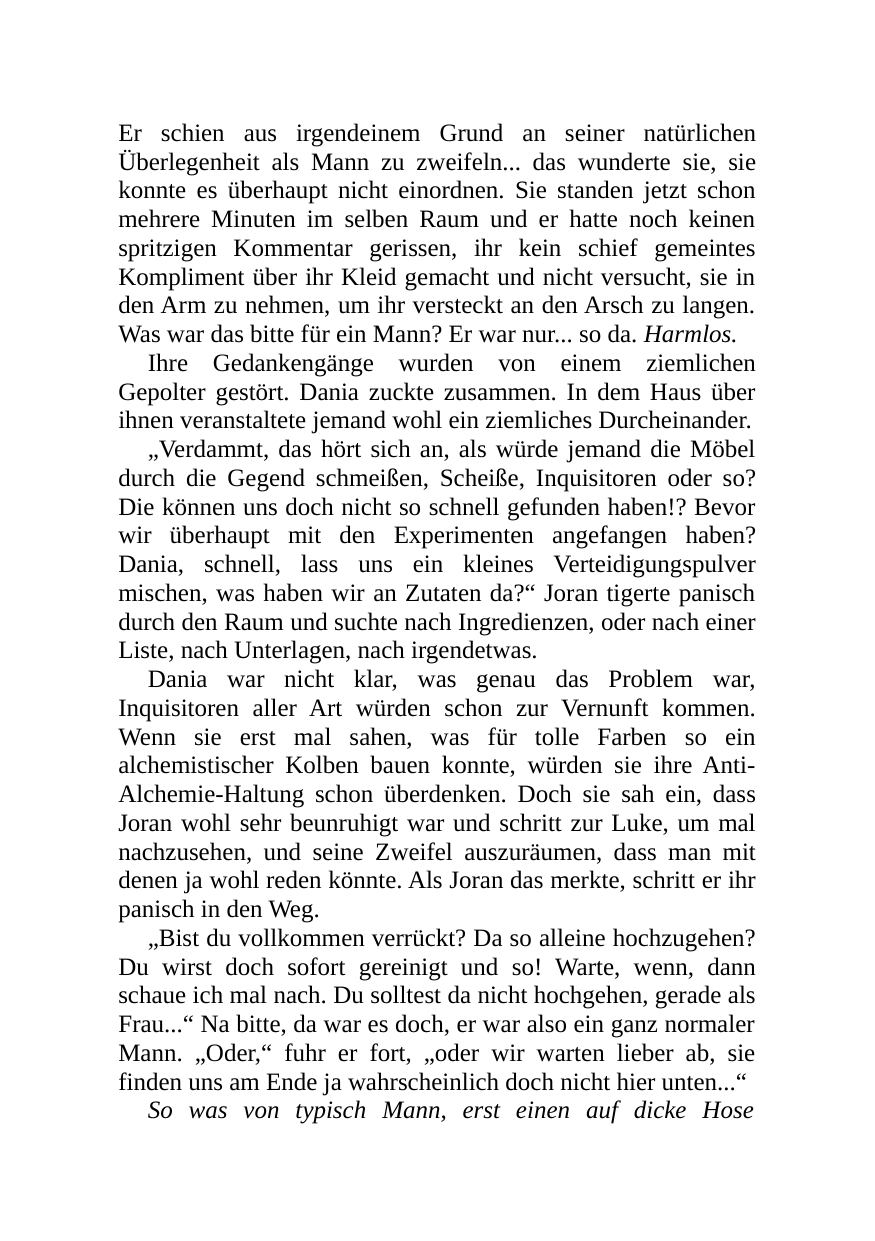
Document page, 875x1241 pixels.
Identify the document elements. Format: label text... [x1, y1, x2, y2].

text Er schien aus irgendeinem Grund an seiner natürlichen Überlegenheit als Mann zu zweifeln... das wunderte sie, sie konnte es überhaupt nicht einordnen. Sie standen jetzt schon mehrere Minuten im selben Raum und er hatte noch keinen spritzigen Kommentar gerissen, ihr kein schief gemeintes Kompliment über ihr Kleid gemacht und nicht versucht, sie in den Arm zu nehmen, um ihr versteckt an den Arsch zu langen. Was war das bitte für ein Mann? Er war nur... so da. Harmlos. [118, 118, 756, 348]
text Dania war nicht klar, was genau das Problem war, Inquisitoren aller Art würden schon zur Vernunft kommen. Wenn sie erst mal sahen, was für tolle Farben so ein alchemistischer Kolben bauen konnte, würden sie ihre Anti-Alchemie-Haltung schon überdenken. Doch sie sah ein, dass Joran wohl sehr beunruhigt war und schritt zur Luke, um mal nachzusehen, und seine Zweifel auszuräumen, dass man mit denen ja wohl reden könnte. Als Joran das merkte, schritt er ihr panisch in den Weg. [118, 664, 756, 923]
text „Verdammt, das hört sich an, als würde jemand die Möbel durch die Gegend schmeißen, Scheiße, Inquisitoren oder so? Die können uns doch nicht so schnell gefunden haben!? Bevor wir überhaupt mit den Experimenten angefangen haben? Dania, schnell, lass uns ein kleines Verteidigungspulver mischen, was haben wir an Zutaten da?“ Joran tigerte panisch durch den Raum und suchte nach Ingredienzen, oder nach einer Liste, nach Unterlagen, nach irgendetwas. [118, 434, 756, 664]
text Ihre Gedankengänge wurden von einem ziemlichen Gepolter gestört. Dania zuckte zusammen. In dem Haus über ihnen veranstaltete jemand wohl ein ziemliches Durcheinander. [118, 348, 756, 434]
text So was von typisch Mann, erst einen auf dicke Hose [118, 1096, 756, 1124]
text „Bist du vollkommen verrückt? Da so alleine hochzugehen? Du wirst doch sofort gereinigt und so! Warte, wenn, dann schaue ich mal nach. Du solltest da nicht hochgehen, gerade als Frau...“ Na bitte, da war es doch, er war also ein ganz normaler Mann. „Oder,“ fuhr er fort, „oder wir warten lieber ab, sie finden uns am Ende ja wahrscheinlich doch nicht hier unten...“ [118, 923, 756, 1096]
